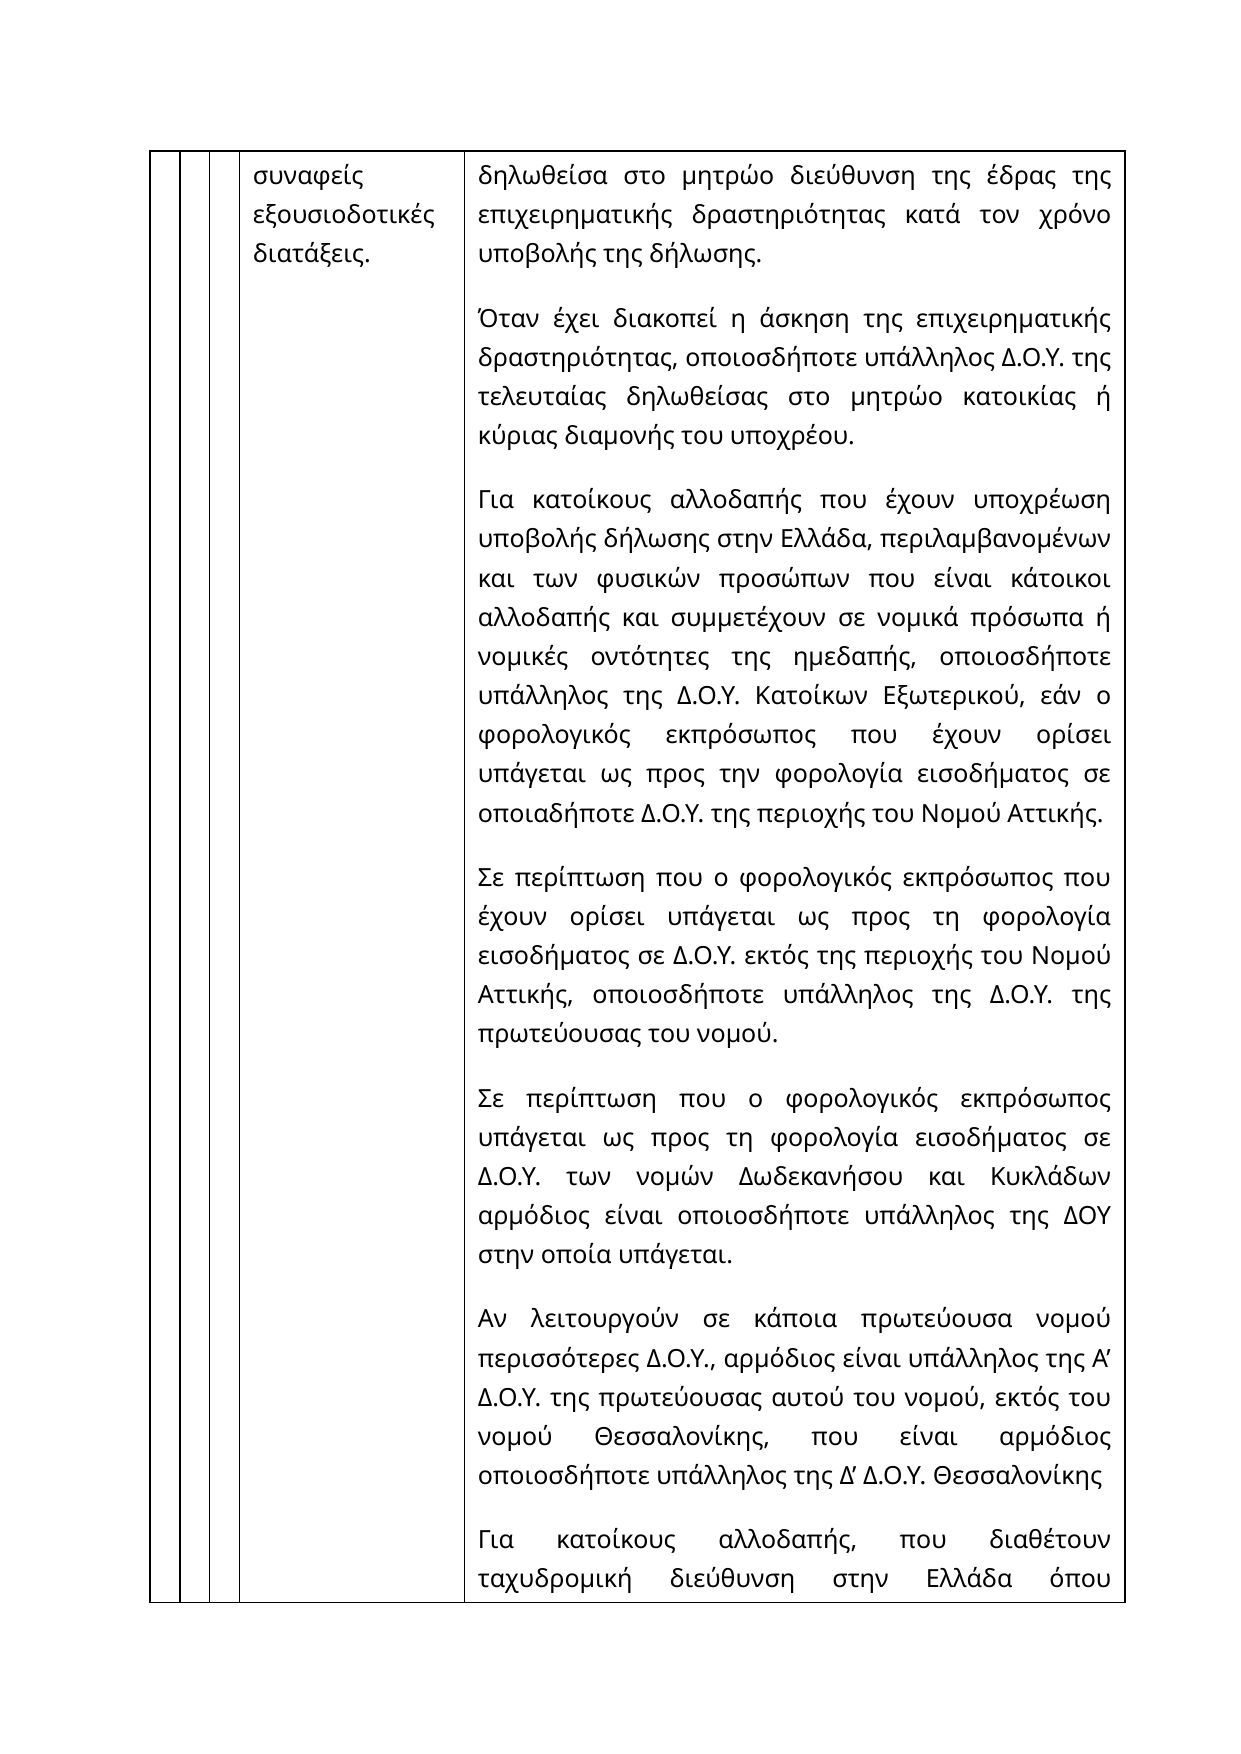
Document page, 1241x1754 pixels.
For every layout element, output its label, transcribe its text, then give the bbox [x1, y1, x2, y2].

table_header [210, 152, 239, 1601]
table_header [151, 152, 179, 1601]
table_header [181, 152, 209, 1601]
table_header δηλωθείσα στο μητρώο διεύθυνση της έδρας της επιχειρηματικής δραστηριότητας κατά τον χρόνο υποβολής της δήλωσης. Όταν έχει διακοπεί η άσκηση της επιχειρηματικής δραστηριότητας, οποιοσδήποτε υπάλληλος Δ.Ο.Υ. της τελευταίας δηλωθείσας στο μητρώο κατοικίας ή κύριας διαμονής του υποχρέου. Για κατοίκους αλλοδαπής που έχουν υποχρέωση υποβολής δήλωσης στην Ελλάδα, περιλαμβανομένων και των φυσικών προσώπων που είναι κάτοικοι αλλοδαπής και συμμετέχουν σε νομικά πρόσωπα ή νομικές οντότητες της ημεδαπής, οποιοσδήποτε υπάλληλος της Δ.Ο.Υ. Κατοίκων Εξωτερικού, εάν ο φορολογικός εκπρόσωπος που έχουν ορίσει υπάγεται ως προς την φορολογία εισοδήματος σε οποιαδήποτε Δ.Ο.Υ. της περιοχής του Νομού Αττικής. Σε περίπτωση που ο φορολογικός εκπρόσωπος που έχουν ορίσει υπάγεται ως προς τη φορολογία εισοδήματος σε Δ.Ο.Υ. εκτός της περιοχής του Νομού Αττικής, οποιοσδήποτε υπάλληλος της Δ.Ο.Υ. της πρωτεύουσας του νομού. Σε περίπτωση που ο φορολογικός εκπρόσωπος υπάγεται ως προς τη φορολογία εισοδήματος σε Δ.Ο.Υ. των νομών Δωδεκανήσου και Κυκλάδων αρμόδιος είναι οποιοσδήποτε υπάλληλος της ΔΟΥ στην οποία υπάγεται. Αν λειτουργούν σε κάποια πρωτεύουσα νομού περισσότερες Δ.Ο.Υ., αρμόδιος είναι υπάλληλος της Α’ Δ.Ο.Υ. της πρωτεύουσας αυτού του νομού, εκτός του νομού Θεσσαλονίκης, που είναι αρμόδιος οποιοσδήποτε υπάλληλος της Δ’ Δ.Ο.Υ. Θεσσαλονίκης Για κατοίκους αλλοδαπής, που διαθέτουν ταχυδρομική διεύθυνση στην Ελλάδα όπου [465, 152, 1124, 1601]
table_header συναφείς εξουσιοδοτικές διατάξεις. [240, 152, 464, 1601]
